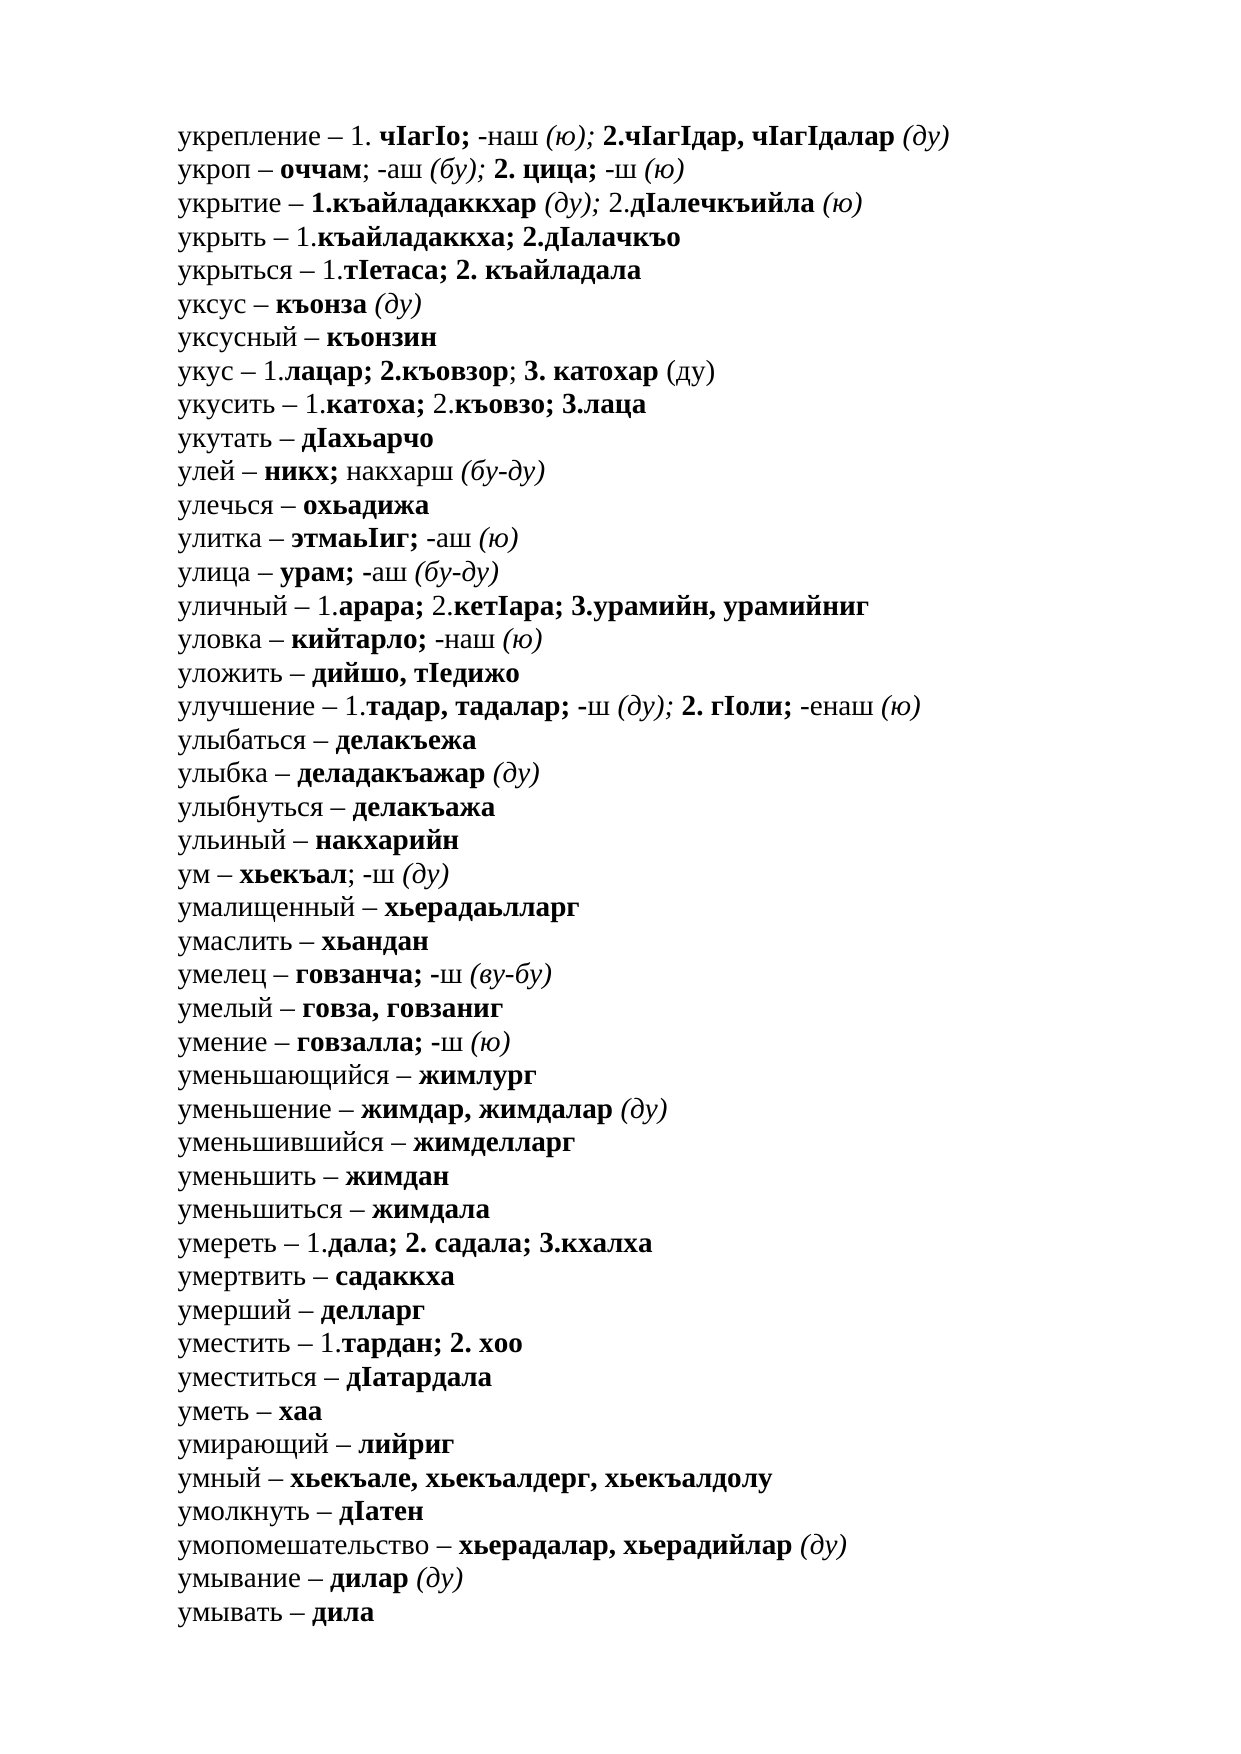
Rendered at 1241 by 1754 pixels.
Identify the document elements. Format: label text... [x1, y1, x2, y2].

text улучшение – 1.тадар, тадалар; -ш (ду); 2. гӀоли; -енаш (ю) [177, 688, 1152, 722]
text уменьшиться – жимдала [177, 1191, 1152, 1225]
text умывать – дила [177, 1594, 1152, 1627]
text умаслить – хьандан [177, 923, 1152, 957]
text умение – говзалла; -ш (ю) [177, 1024, 1152, 1057]
text укроп – оччам; -аш (бу); 2. цица; -ш (ю) [177, 152, 1152, 185]
text умелец – говзанча; -ш (ву-бу) [177, 957, 1152, 990]
text умалищенный – хьерадаьлларг [177, 889, 1152, 923]
text укрытие – 1.къайладаккхар (ду); 2.дӀалечкъийла (ю) [177, 185, 1152, 219]
text укутать – дӀахьарчо [177, 420, 1152, 453]
text улыбнуться – делакъажа [177, 789, 1152, 822]
text уменьшение – жимдар, жимдалар (ду) [177, 1091, 1152, 1124]
text уменьшающийся – жимлург [177, 1057, 1152, 1091]
text уличный – 1.арара; 2.кетӀара; 3.урамийн, урамийниг [177, 588, 1152, 621]
text умертвить – садаккха [177, 1258, 1152, 1292]
text умный – хьекъале, хьекъалдерг, хьекъалдолу [177, 1460, 1152, 1493]
text умереть – 1.дала; 2. садала; 3.кхалха [177, 1225, 1152, 1258]
text укрыть – 1.къайладаккха; 2.дӀалачкъо [177, 219, 1152, 252]
text уменьшить – жимдан [177, 1158, 1152, 1191]
text умопомешательство – хьерадалар, хьерадийлар (ду) [177, 1527, 1152, 1560]
text ум – хьекъал; -ш (ду) [177, 856, 1152, 889]
text улитка – этмаьӀиг; -аш (ю) [177, 521, 1152, 554]
text уместить – 1.тардан; 2. хоо [177, 1326, 1152, 1359]
text умелый – говза, говзаниг [177, 990, 1152, 1024]
text умерший – делларг [177, 1292, 1152, 1326]
text уменьшившийся – жимделларг [177, 1124, 1152, 1158]
text уловка – кийтарло; -наш (ю) [177, 621, 1152, 655]
text укрыться – 1.тӀетаса; 2. къайладала [177, 252, 1152, 286]
text уместиться – дӀатардала [177, 1359, 1152, 1393]
text ульиный – накхарийн [177, 822, 1152, 856]
text умывание – дилар (ду) [177, 1560, 1152, 1594]
text укус – 1.лацар; 2.къовзор; 3. катохар (ду) [177, 353, 1152, 386]
text умолкнуть – дӀатен [177, 1493, 1152, 1527]
text улыбка – деладакъажар (ду) [177, 755, 1152, 789]
text уложить – дийшо, тӀедижо [177, 655, 1152, 688]
text уметь – хаа [177, 1393, 1152, 1426]
text улечься – охьадижа [177, 487, 1152, 521]
text улыбаться – делакъежа [177, 722, 1152, 755]
text уксусный – къонзин [177, 319, 1152, 353]
text укрепление – 1. чӀагӀо; -наш (ю); 2.чӀагӀдар, чӀагӀдалар (ду) [177, 118, 1152, 152]
text уксус – къонза (ду) [177, 286, 1152, 319]
text улица – урам; -аш (бу-ду) [177, 554, 1152, 588]
text укусить – 1.катоха; 2.къовзо; 3.лаца [177, 386, 1152, 420]
text умирающий – лийриг [177, 1426, 1152, 1460]
text улей – никх; накхарш (бу-ду) [177, 453, 1152, 487]
